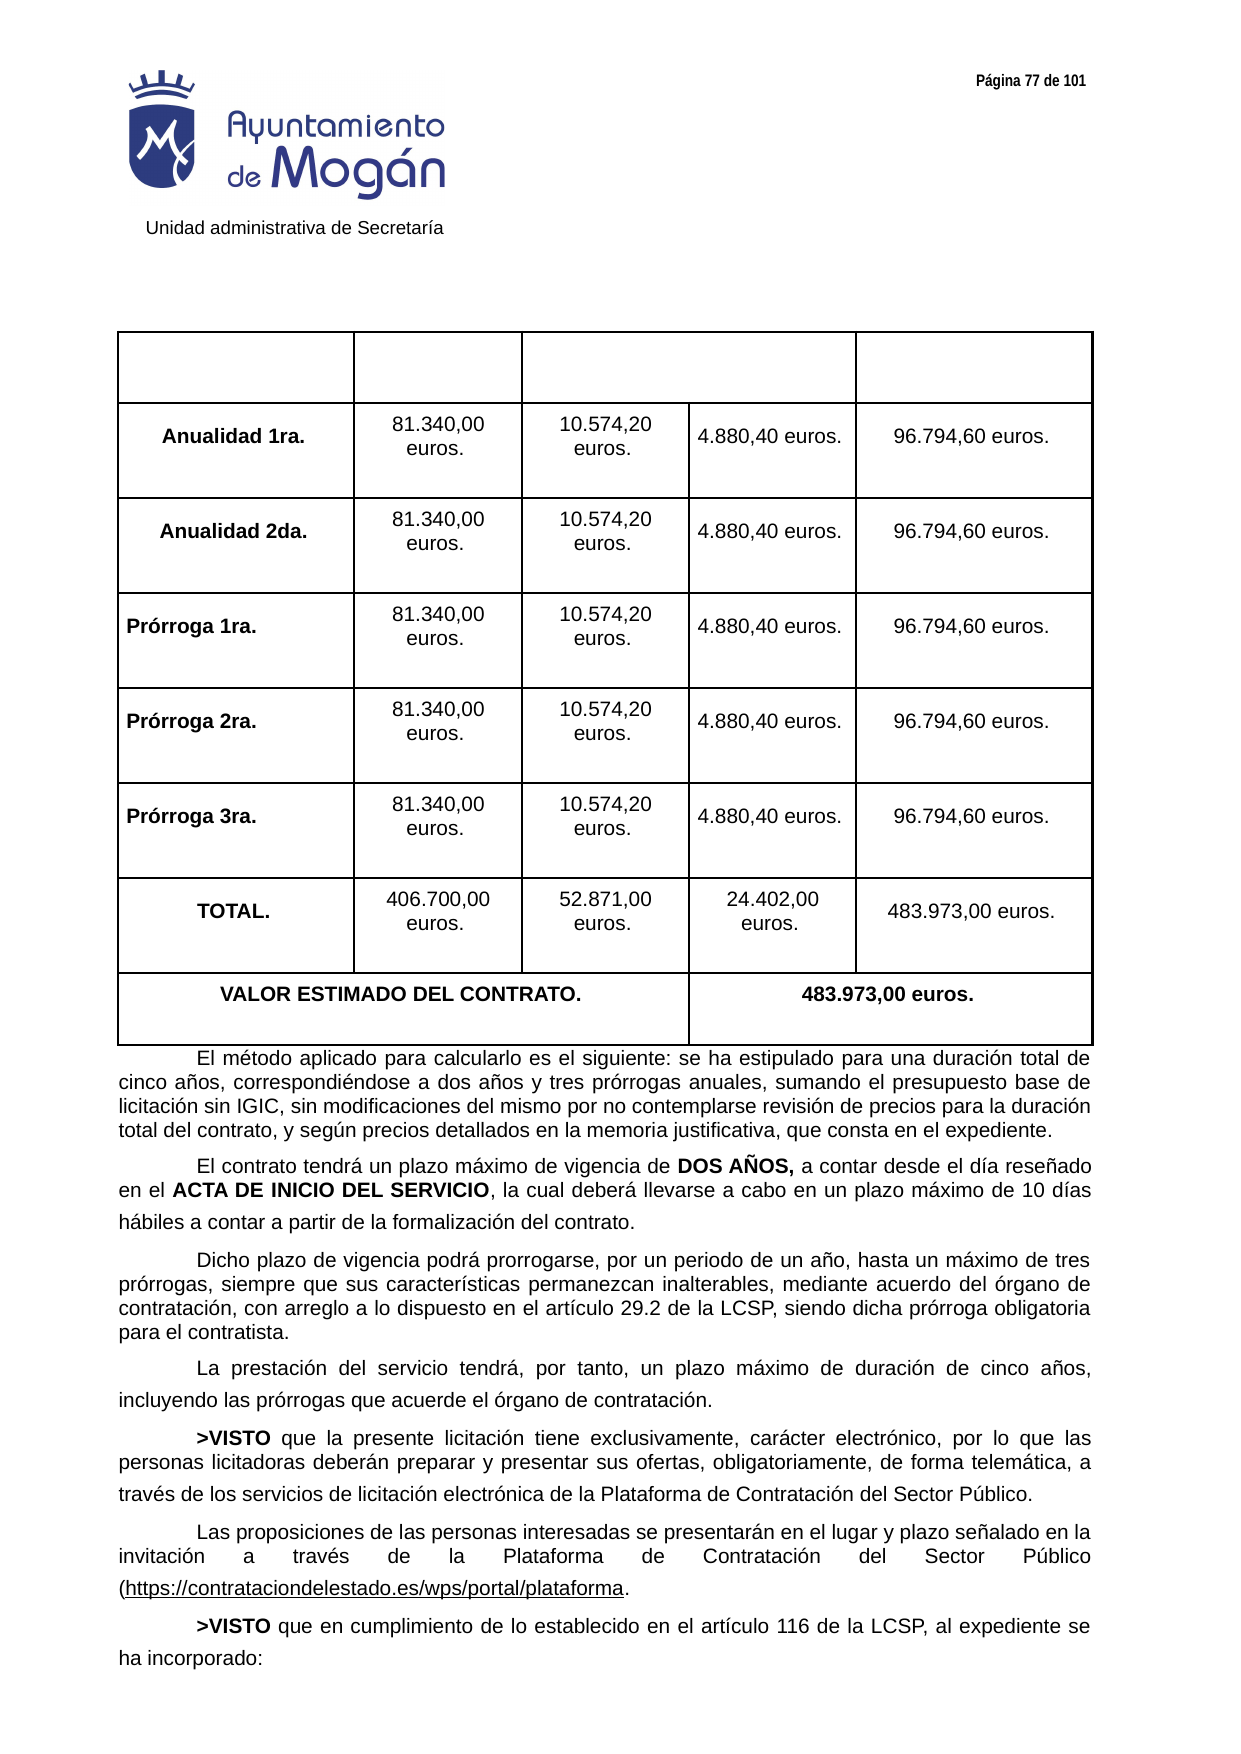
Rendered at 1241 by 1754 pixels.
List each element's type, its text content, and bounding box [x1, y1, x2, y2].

table_cell 483.973,00 euros. [690, 974, 1091, 1043]
table_cell 81.340,00 euros. [355, 404, 521, 497]
text Las proposiciones de las personas interesadas se presentarán en el lugar y plazo señalado en la invitación a través de la Plataforma de Contratación del Sector Público (https://contrataciondelestado.es/wps/portal/plataforma. [118, 1520, 1092, 1602]
table_cell 81.340,00 euros. [355, 499, 521, 592]
table_cell 4.880,40 euros. [690, 784, 855, 877]
picture [128, 70, 445, 206]
table_cell [523, 333, 855, 402]
table_cell 406.700,00 euros. [355, 879, 521, 972]
table_header [857, 333, 1091, 402]
table_cell 96.794,60 euros. [857, 404, 1091, 497]
table_cell 81.340,00 euros. [355, 784, 521, 877]
table_cell Prórroga 3ra. [119, 784, 353, 877]
table_cell 4.880,40 euros. [690, 404, 855, 497]
table_cell 24.402,00 euros. [690, 879, 855, 972]
table_cell 4.880,40 euros. [690, 499, 855, 592]
table_cell 96.794,60 euros. [857, 594, 1091, 687]
table_cell 4.880,40 euros. [690, 594, 855, 687]
text El método aplicado para calcularlo es el siguiente: se ha estipulado para una duración total de cinco años, correspondiéndose a dos años y tres prórrogas anuales, sumando el presupuesto base de licitación sin IGIC, sin modificaciones del mismo por no contemplarse revisión de precios para la duración total del contrato, y según precios detallados en la memoria justificativa, que consta en el expediente. [118, 1046, 1092, 1141]
table_cell 96.794,60 euros. [857, 499, 1091, 592]
table_cell 10.574,20 euros. [523, 689, 688, 782]
text El contrato tendrá un plazo máximo de vigencia de DOS AÑOS, a contar desde el día reseñado en el ACTA DE INICIO DEL SERVICIO, la cual deberá llevarse a cabo en un plazo máximo de 10 días hábiles a contar a partir de la formalización del contrato. [118, 1154, 1092, 1235]
table_cell 81.340,00 euros. [355, 689, 521, 782]
table_header [119, 333, 353, 402]
table_cell 81.340,00 euros. [355, 594, 521, 687]
table_cell 483.973,00 euros. [857, 879, 1091, 972]
table_cell 10.574,20 euros. [523, 594, 688, 687]
table_cell Prórroga 2ra. [119, 689, 353, 782]
table_cell 10.574,20 euros. [523, 499, 688, 592]
text >VISTO que en cumplimiento de lo establecido en el artículo 116 de la LCSP, al expediente se ha incorporado: [118, 1614, 1092, 1672]
text Dicho plazo de vigencia podrá prorrogarse, por un periodo de un año, hasta un máximo de tres prórrogas, siempre que sus características permanezcan inalterables, mediante acuerdo del órgano de contratación, con arreglo a lo dispuesto en el artículo 29.2 de la LCSP, siendo dicha prórroga obligatoria para el contratista. [118, 1248, 1092, 1344]
table_cell Anualidad 1ra. [119, 404, 353, 497]
table_cell VALOR ESTIMADO DEL CONTRATO. [119, 974, 688, 1043]
table_cell TOTAL. [119, 879, 353, 972]
table_cell 4.880,40 euros. [690, 689, 855, 782]
table_cell Prórroga 1ra. [119, 594, 353, 687]
table_cell 10.574,20 euros. [523, 784, 688, 877]
table_cell 52.871,00 euros. [523, 879, 688, 972]
table_header [355, 333, 521, 402]
table_cell Anualidad 2da. [119, 499, 353, 592]
text La prestación del servicio tendrá, por tanto, un plazo máximo de duración de cinco años, incluyendo las prórrogas que acuerde el órgano de contratación. [118, 1356, 1092, 1414]
table_cell 96.794,60 euros. [857, 784, 1091, 877]
table_cell 96.794,60 euros. [857, 689, 1091, 782]
table_cell 10.574,20 euros. [523, 404, 688, 497]
text >VISTO que la presente licitación tiene exclusivamente, carácter electrónico, por lo que las personas licitadoras deberán preparar y presentar sus ofertas, obligatoriamente, de forma telemática, a través de los servicios de licitación electrónica de la Plataforma de Contratación del Sector Público. [118, 1426, 1092, 1508]
